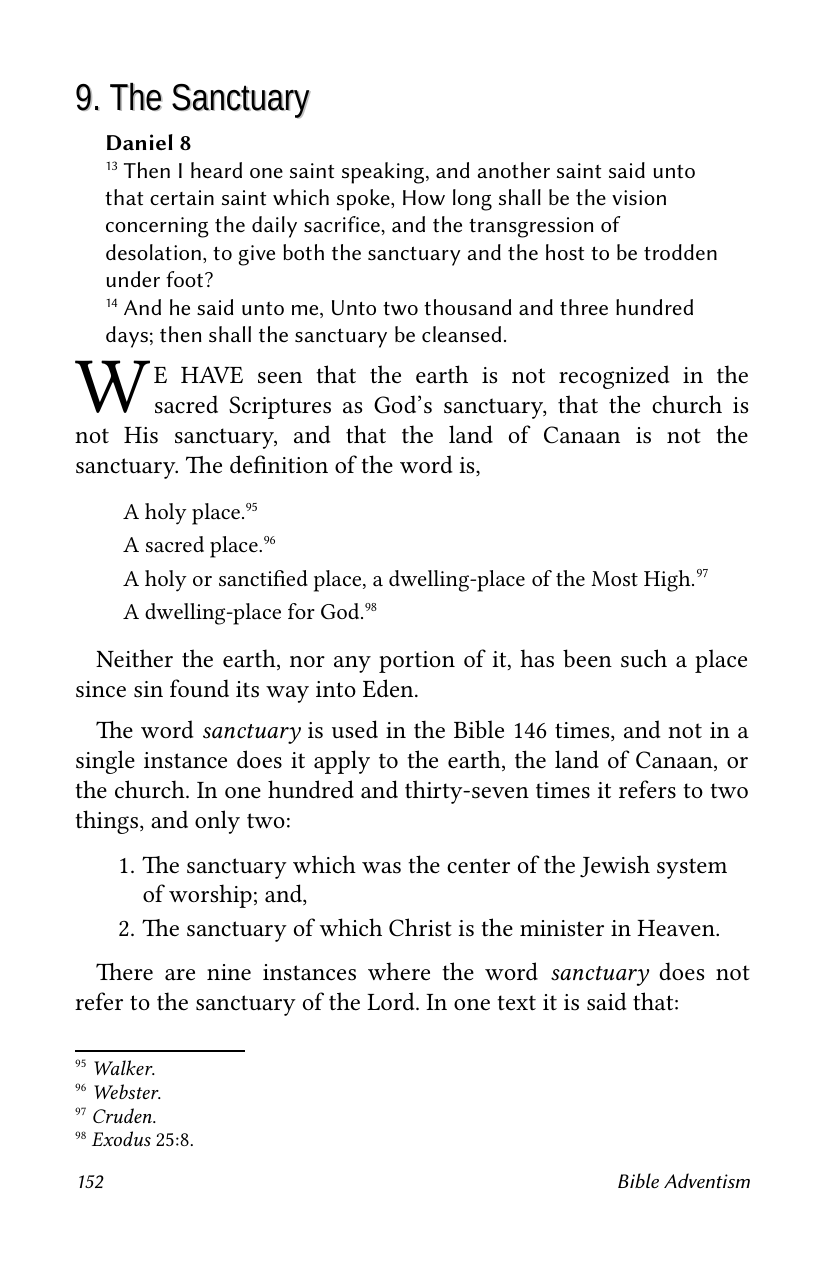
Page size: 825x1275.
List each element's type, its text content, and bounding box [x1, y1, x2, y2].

text There are nine instances where the word sanctuary does not refer to the sanctuary of the Lord. In one text it is said that: [75, 958, 750, 1016]
text Cruden. [75, 1104, 750, 1128]
list The sanctuary of which Christ is the minister in Heaven. [135, 914, 750, 943]
text A holy place. [105, 499, 720, 525]
text Webster. [75, 1081, 750, 1104]
text A sacred place. [105, 532, 720, 558]
title The Sanctuary [75, 75, 750, 118]
text Exodus 25:8. [75, 1128, 750, 1152]
text The word sanctuary is used in the Bible 146 times, and not in a single instance does it apply to the earth, the land of Canaan, or the church. In one hundred and thirty-seven times it refers to two things, and only two: [75, 717, 750, 835]
text A holy or sanctified place, a dwelling-place of the Most High. [105, 566, 720, 592]
text Daniel 8 [105, 130, 750, 156]
text 14 And he said unto me, Unto two thousand and three hundred days; then shall the sanctuary be cleansed. [105, 294, 720, 348]
text Neither the earth, nor any portion of it, has been such a place since sin found its way into Eden. [75, 645, 750, 703]
text 13 Then I heard one saint speaking, and another saint said unto that certain saint which spoke, How long shall be the vision concerning the daily sacrifice, and the transgression of desolation, to give both the sanctuary and the host to be trodden under foot? [105, 158, 720, 293]
text WE HAVE seen that the earth is not recognized in the sacred Scriptures as God’s sanctuary, that the church is not His sanctuary, and that the land of Canaan is not the sanctuary. The definition of the word is, [75, 361, 750, 479]
text A dwelling-place for God. [105, 599, 720, 625]
list The sanctuary which was the center of the Jewish system of worship; and, [135, 851, 750, 908]
text Walker. [75, 1057, 750, 1081]
